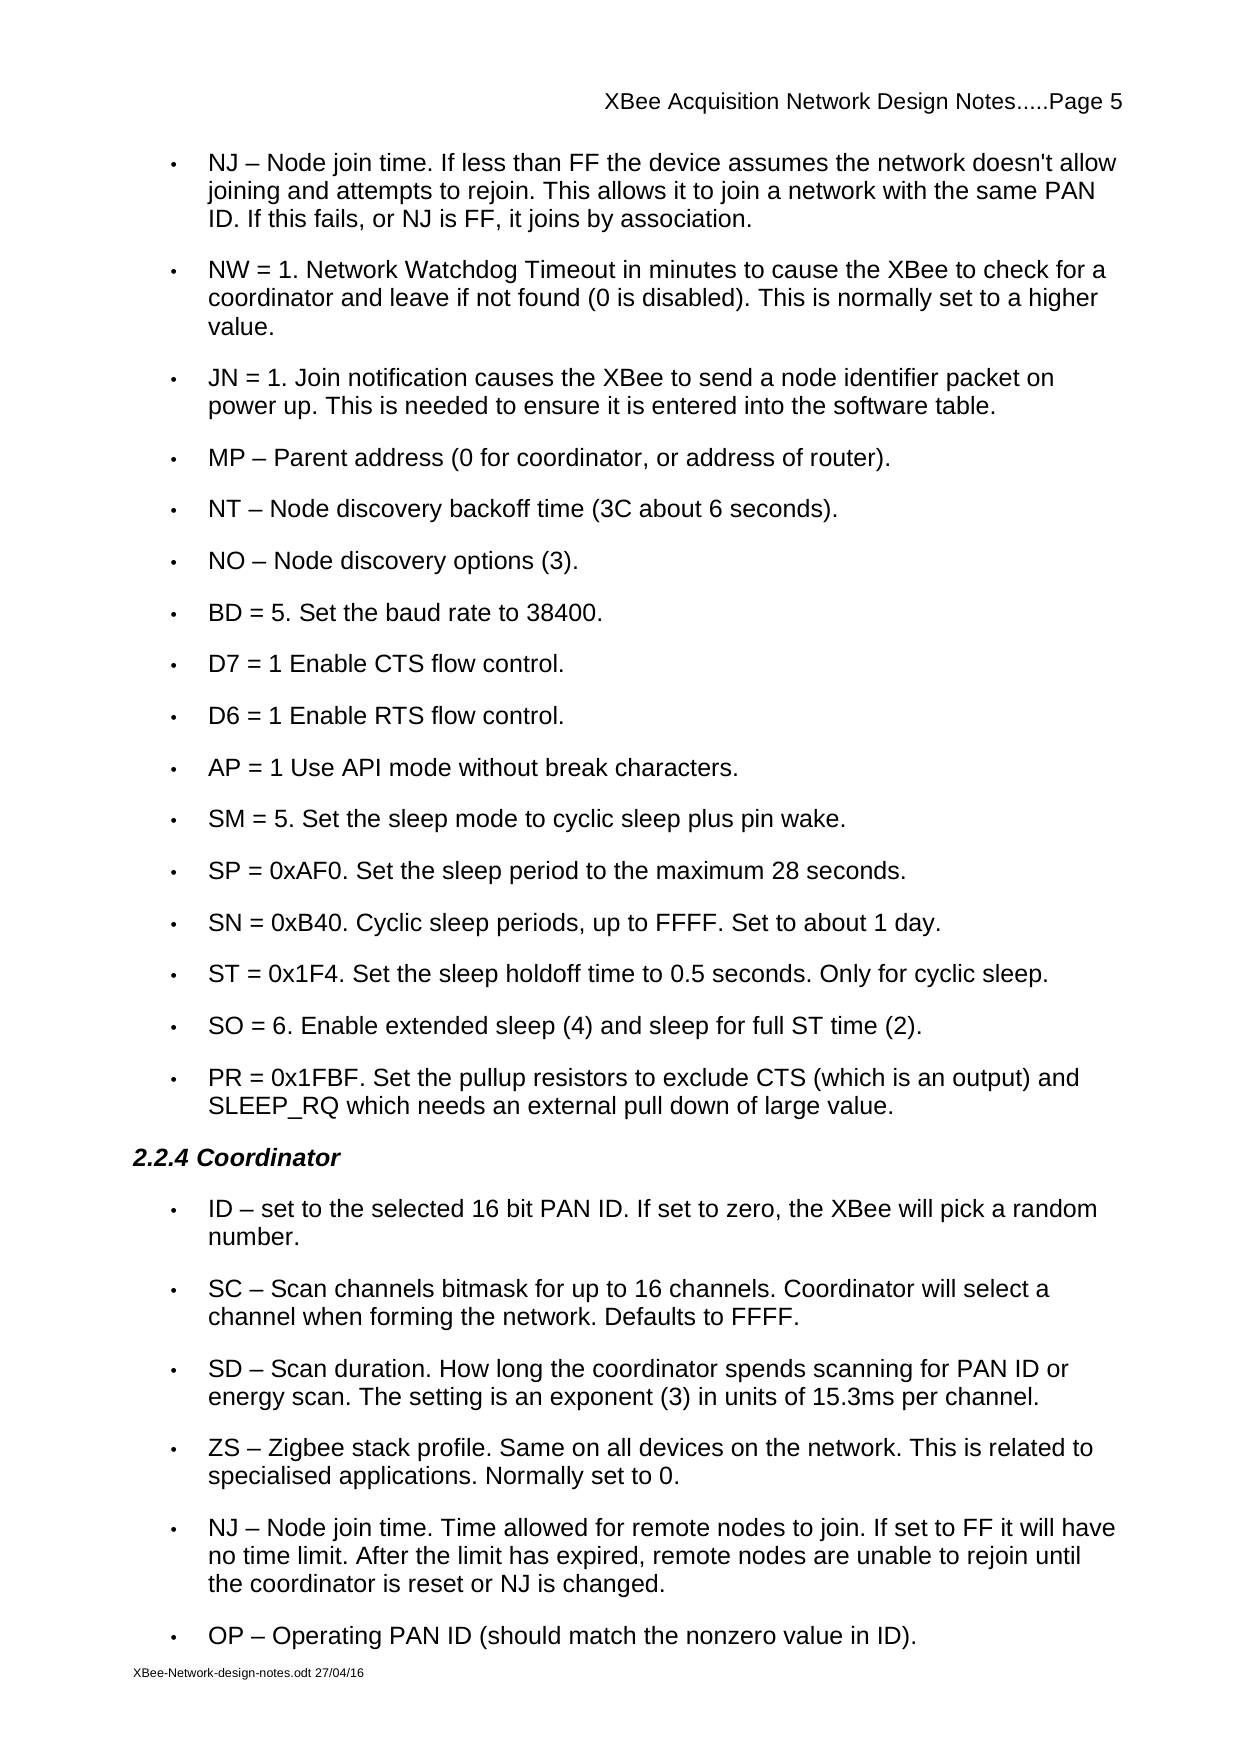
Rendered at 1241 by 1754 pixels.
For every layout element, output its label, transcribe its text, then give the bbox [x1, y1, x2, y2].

list AP = 1 Use API mode without break characters. [170, 754, 1123, 782]
list NJ – Node join time. If less than FF the device assumes the network doesn't allow joining and attempts to rejoin. This allows it to join a network with the same PAN ID. If this fails, or NJ is FF, it joins by association. [170, 149, 1123, 233]
list SO = 6. Enable extended sleep (4) and sleep for full ST time (2). [170, 1012, 1123, 1040]
list NJ – Node join time. Time allowed for remote nodes to join. If set to FF it will have no time limit. After the limit has expired, remote nodes are unable to rejoin until the coordinator is reset or NJ is changed. [170, 1514, 1123, 1598]
list SM = 5. Set the sleep mode to cyclic sleep plus pin wake. [170, 805, 1123, 833]
list SN = 0xB40. Cyclic sleep periods, up to FFFF. Set to about 1 day. [170, 909, 1123, 937]
list ZS – Zigbee stack profile. Same on all devices on the network. This is related to specialised applications. Normally set to 0. [170, 1434, 1123, 1490]
list JN = 1. Join notification causes the XBee to send a node identifier packet on power up. This is needed to ensure it is entered into the software table. [170, 364, 1123, 420]
list OP – Operating PAN ID (should match the nonzero value in ID). [170, 1622, 1123, 1649]
list D6 = 1 Enable RTS flow control. [170, 702, 1123, 730]
list NW = 1. Network Watchdog Timeout in minutes to cause the XBee to check for a coordinator and leave if not found (0 is disabled). This is normally set to a higher value. [170, 256, 1123, 340]
list NO – Node discovery options (3). [170, 547, 1123, 575]
list BD = 5. Set the baud rate to 38400. [170, 599, 1123, 627]
list PR = 0x1FBF. Set the pullup resistors to exclude CTS (which is an output) and SLEEP_RQ which needs an external pull down of large value. [170, 1064, 1123, 1120]
subtitle Coordinator [133, 1143, 1123, 1171]
list SD – Scan duration. How long the coordinator spends scanning for PAN ID or energy scan. The setting is an exponent (3) in units of 15.3ms per channel. [170, 1354, 1123, 1411]
list ID – set to the selected 16 bit PAN ID. If set to zero, the XBee will pick a random number. [170, 1195, 1123, 1251]
list MP – Parent address (0 for coordinator, or address of router). [170, 444, 1123, 472]
list SP = 0xAF0. Set the sleep period to the maximum 28 seconds. [170, 857, 1123, 885]
list D7 = 1 Enable CTS flow control. [170, 650, 1123, 678]
list SC – Scan channels bitmask for up to 16 channels. Coordinator will select a channel when forming the network. Defaults to FFFF. [170, 1275, 1123, 1331]
list ST = 0x1F4. Set the sleep holdoff time to 0.5 seconds. Only for cyclic sleep. [170, 960, 1123, 988]
list NT – Node discovery backoff time (3C about 6 seconds). [170, 495, 1123, 523]
